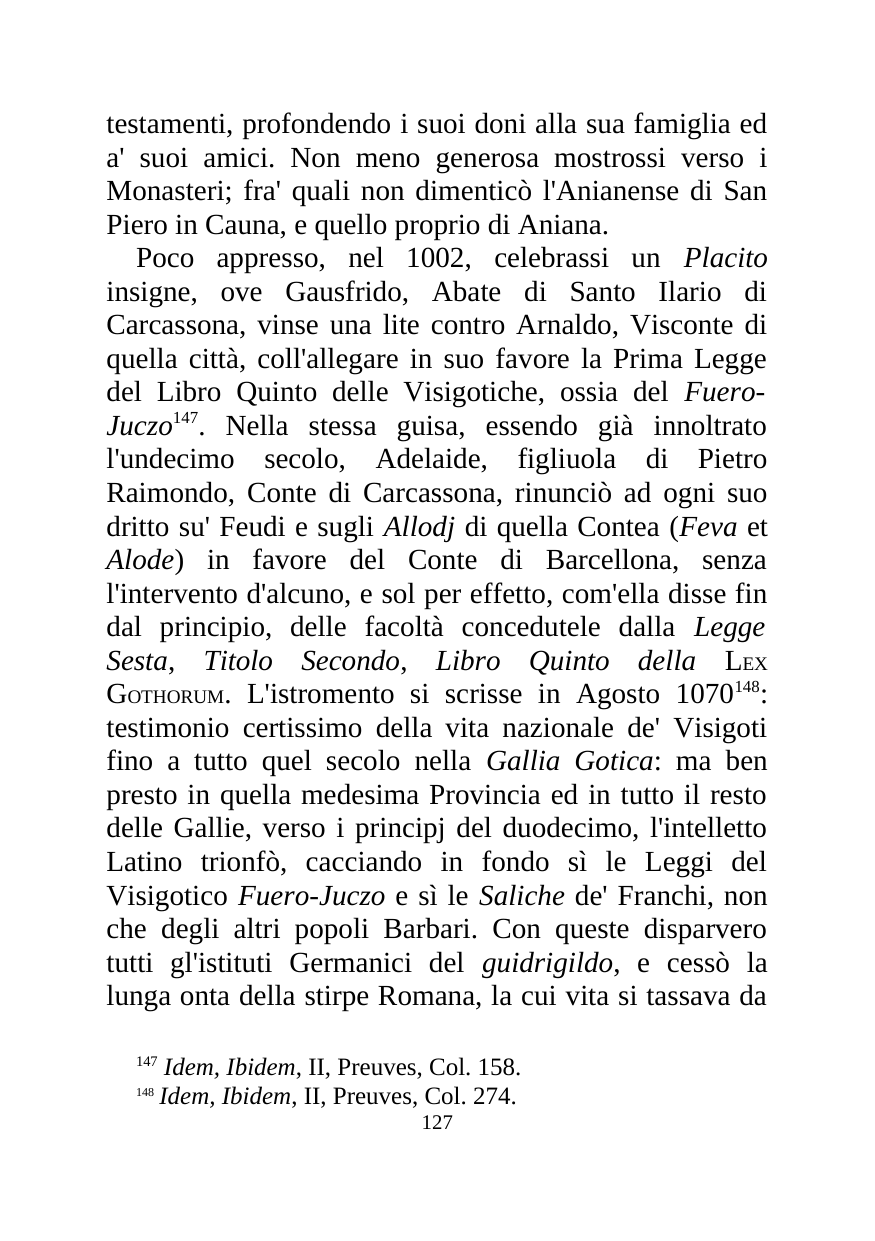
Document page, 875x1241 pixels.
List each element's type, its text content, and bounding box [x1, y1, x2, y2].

text Poco appresso, nel 1002, celebrassi un Placito insigne, ove Gausfrido, Abate di Santo Ilario di Carcassona, vinse una lite contro Arnaldo, Visconte di quella città, coll'allegare in suo favore la Prima Legge del Libro Quinto delle Visigotiche, ossia del Fuero-Juczo. Nella stessa guisa, essendo già innoltrato l'undecimo secolo, Adelaide, figliuola di Pietro Raimondo, Conte di Carcassona, rinunciò ad ogni suo dritto su' Feudi e sugli Allodj di quella Contea (Feva et Alode) in favore del Conte di Barcellona, senza l'intervento d'alcuno, e sol per effetto, com'ella disse fin dal principio, delle facoltà concedutele dalla Legge Sesta, Titolo Secondo, Libro Quinto della Lex Gothorum. L'istromento si scrisse in Agosto 1070: testimonio certissimo della vita nazionale de' Visigoti fino a tutto quel secolo nella Gallia Gotica: ma ben presto in quella medesima Provincia ed in tutto il resto delle Gallie, verso i principj del duodecimo, l'intelletto Latino trionfò, cacciando in fondo sì le Leggi del Visigotico Fuero-Juczo e sì le Saliche de' Franchi, non che degli altri popoli Barbari. Con queste disparvero tutti gl'istituti Germanici del guidrigildo, e cessò la lunga onta della stirpe Romana, la cui vita si tassava da [106, 240, 768, 1012]
text testamenti, profondendo i suoi doni alla sua famiglia ed a' suoi amici. Non meno generosa mostrossi verso i Monasteri; fra' quali non dimenticò l'Anianense di San Piero in Cauna, e quello proprio di Aniana. [106, 106, 768, 240]
text Idem, Ibidem, II, Preuves, Col. 274. [106, 1081, 768, 1110]
text Idem, Ibidem, II, Preuves, Col. 158. [106, 1052, 768, 1081]
